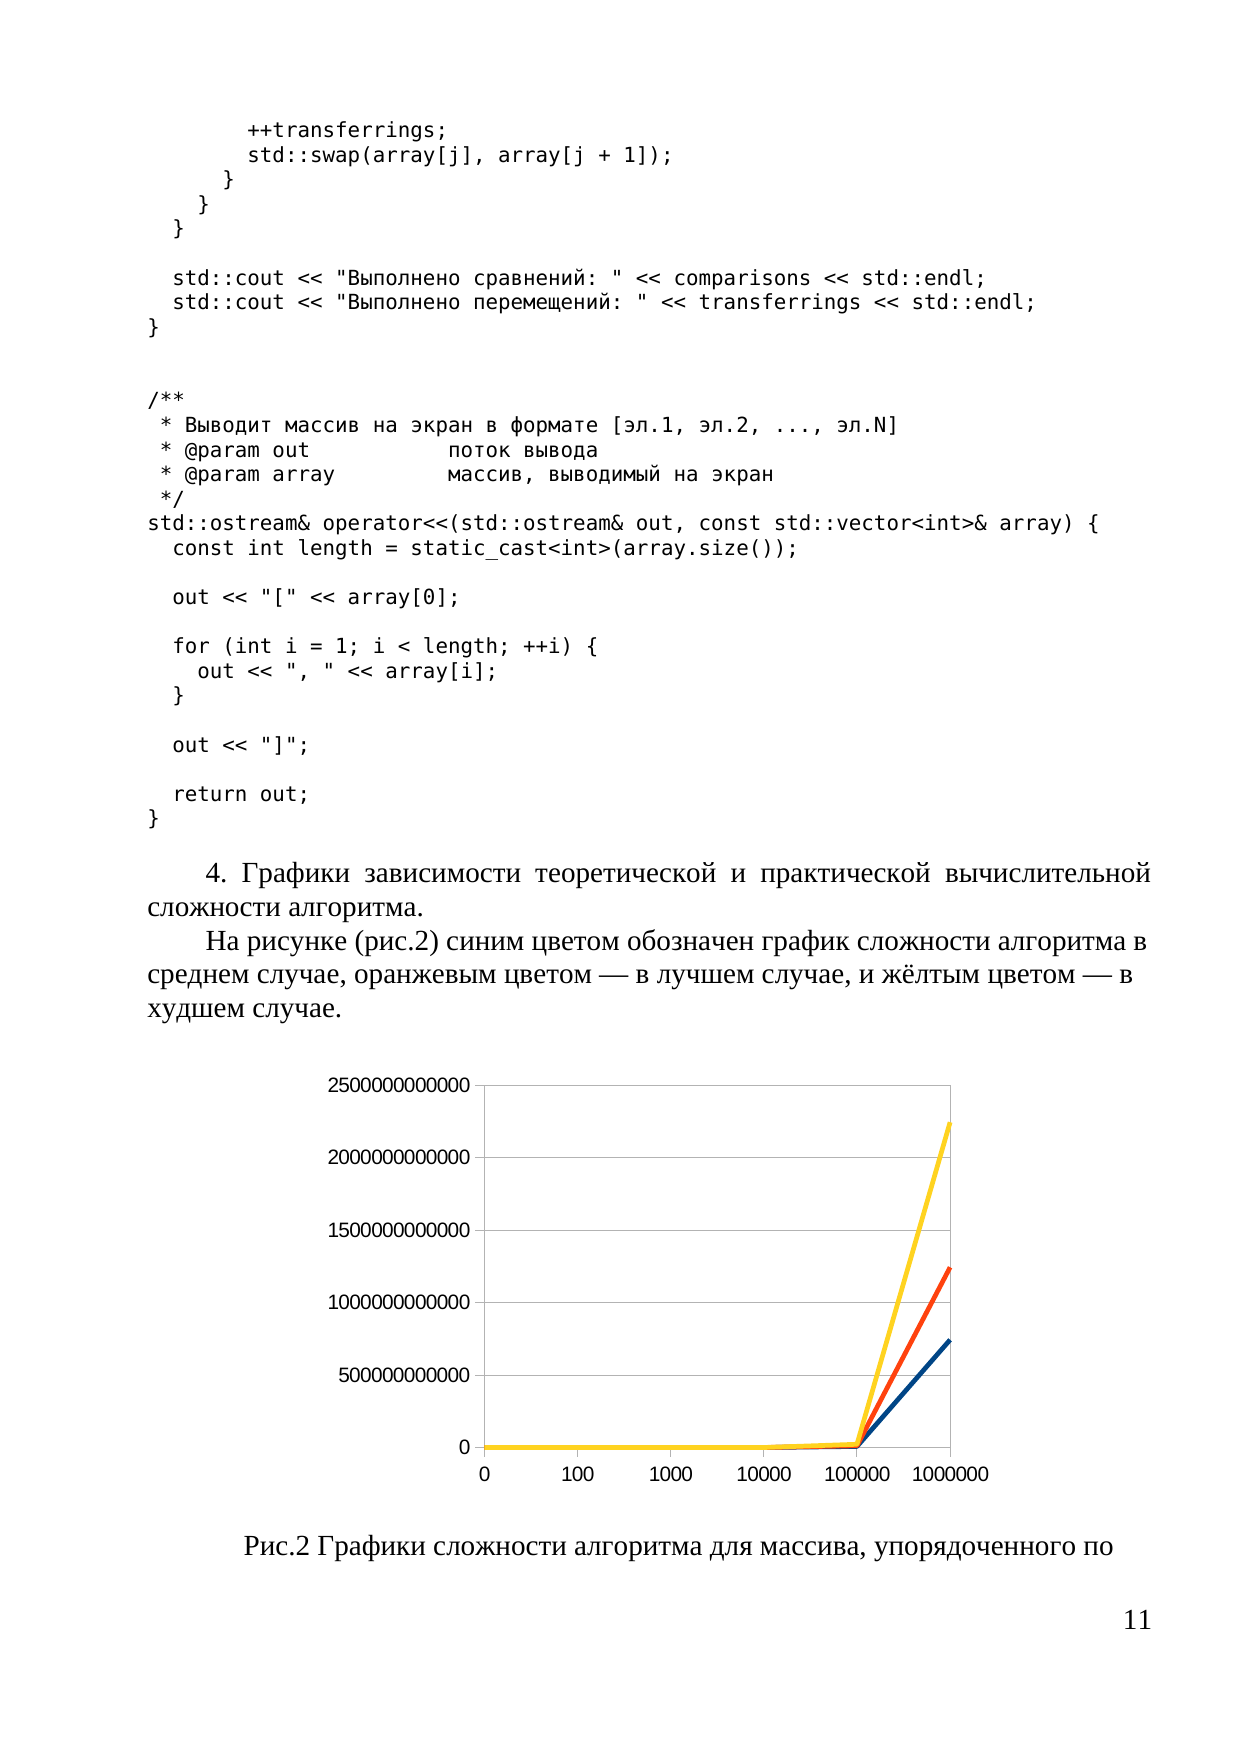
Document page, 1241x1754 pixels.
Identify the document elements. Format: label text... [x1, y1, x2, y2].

text * @param out поток вывода [147, 438, 1152, 462]
text } [147, 167, 1152, 192]
text for (int i = 1; i < length; ++i) { [147, 634, 1152, 659]
text Рис.2 Графики сложности алгоритма для массива, упорядоченного по [147, 1528, 1152, 1562]
text } [147, 683, 1152, 708]
text } [147, 192, 1152, 216]
text 4. Графики зависимости теоретической и практической вычислительной сложности алгоритма. [147, 856, 1152, 923]
text } [147, 806, 1152, 831]
text ++transferrings; [147, 118, 1152, 142]
text return out; [147, 782, 1152, 806]
text std::cout << "Выполнено сравнений: " << comparisons << std::endl; [147, 266, 1152, 290]
text */ [147, 487, 1152, 511]
text std::cout << "Выполнено перемещений: " << transferrings << std::endl; [147, 290, 1152, 314]
text std::ostream& operator<<(std::ostream& out, const std::vector<int>& array) { [147, 511, 1152, 536]
text На рисунке (рис.2) синим цветом обозначен график сложности алгоритма в среднем случае, оранжевым цветом — в лучшем случае, и жёлтым цветом — в худшем случае. [147, 923, 1152, 1024]
text std::swap(array[j], array[j + 1]); [147, 143, 1152, 167]
text out << "]"; [147, 733, 1152, 757]
text out << "[" << array[0]; [147, 585, 1152, 609]
text * @param array массив, выводимый на экран [147, 462, 1152, 487]
text } [147, 315, 1152, 339]
text /** [147, 388, 1152, 413]
text out << ", " << array[i]; [147, 659, 1152, 683]
text const int length = static_cast<int>(array.size()); [147, 536, 1152, 560]
text * Выводит массив на экран в формате [эл.1, эл.2, ..., эл.N] [147, 413, 1152, 437]
text } [147, 216, 1152, 241]
